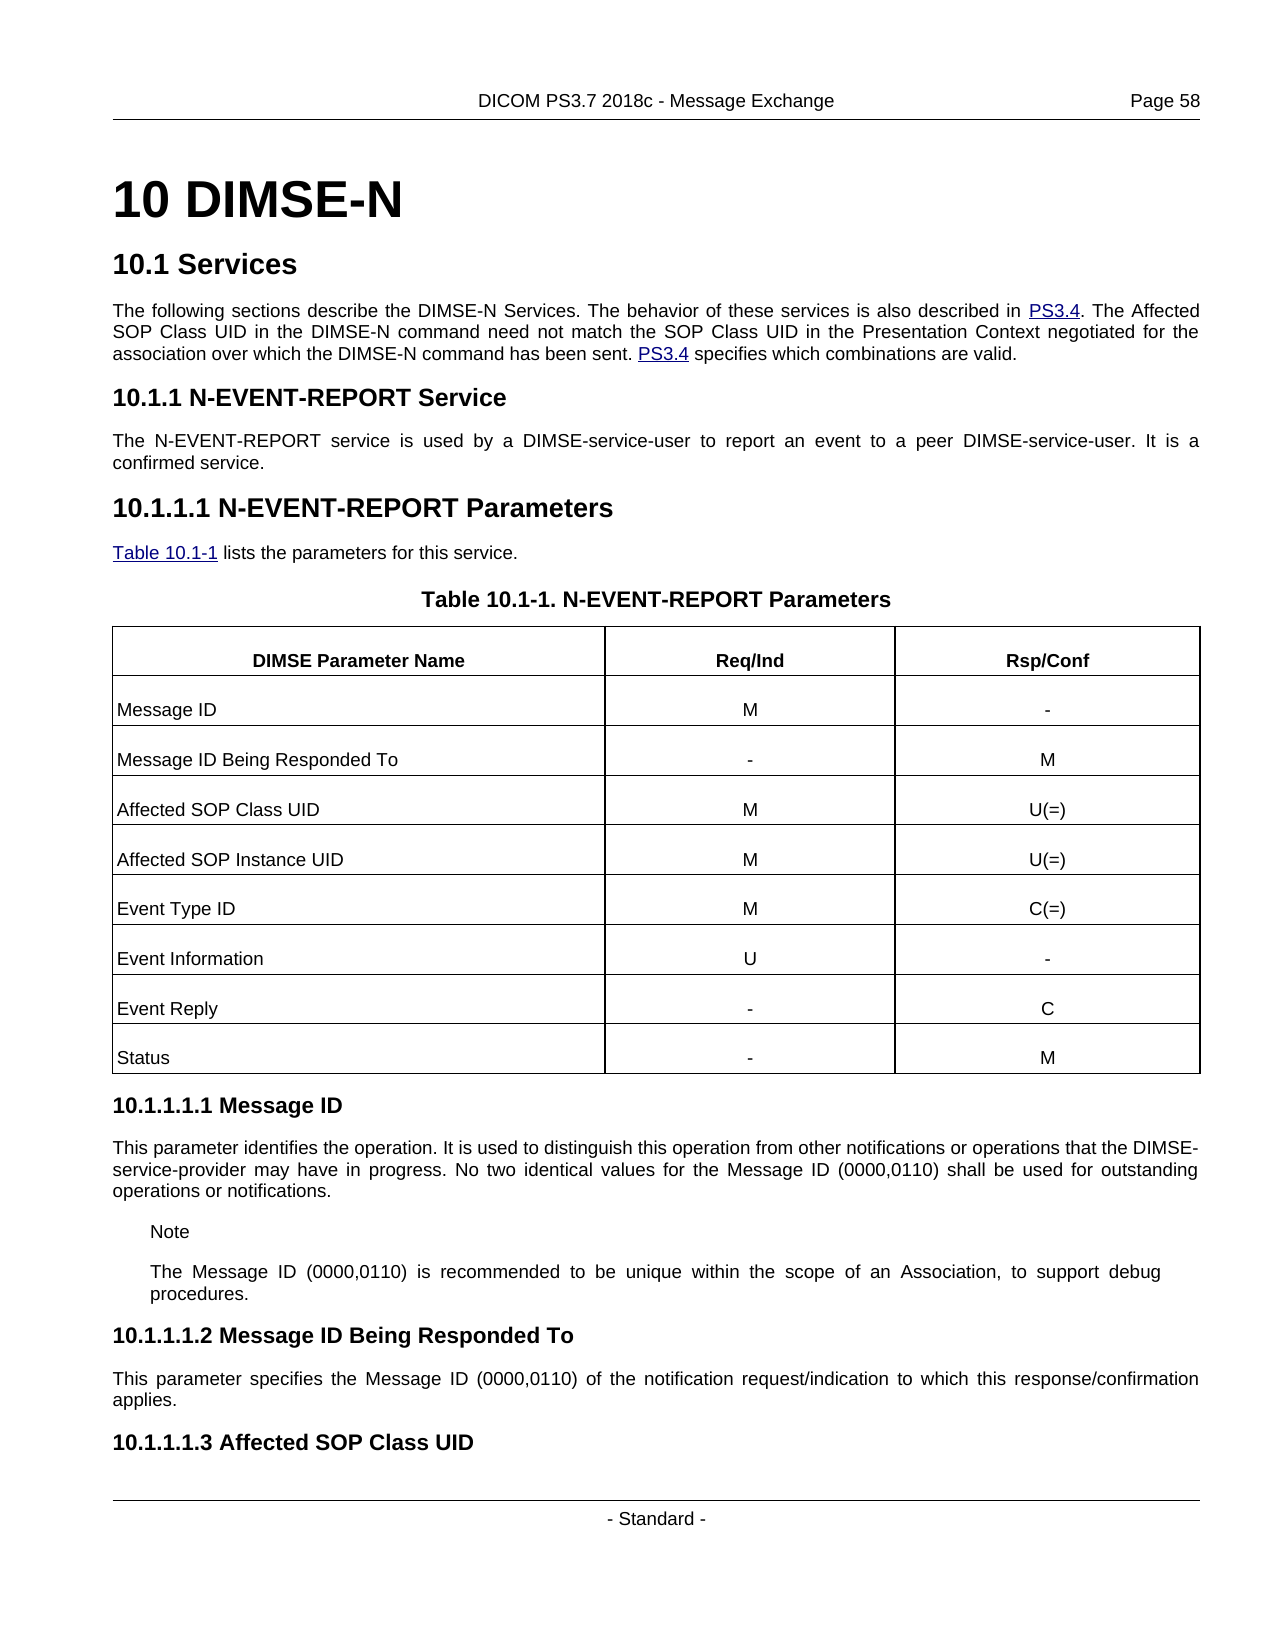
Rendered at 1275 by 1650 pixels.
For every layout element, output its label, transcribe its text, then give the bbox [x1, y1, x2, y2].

text 10.1.1.1 N-EVENT-REPORT Parameters [112, 492, 1200, 523]
text 10.1.1.1.1 Message ID [112, 1093, 1200, 1118]
table_cell Message ID [113, 676, 604, 725]
text The N-EVENT-REPORT service is used by a DIMSE-service-user to report an event to a peer DIMSE-service-user. It is a confirmed service. [112, 430, 1200, 473]
table_cell U [606, 925, 894, 973]
table_cell - [606, 1024, 894, 1073]
table_cell - [606, 726, 894, 775]
table_cell Event Information [113, 925, 604, 973]
table_cell C(=) [896, 875, 1199, 924]
table_cell Event Type ID [113, 875, 604, 924]
table_cell M [606, 875, 894, 924]
table_cell - [606, 975, 894, 1023]
table_cell U(=) [896, 825, 1199, 874]
table_header Req/Ind [606, 627, 894, 675]
text The following sections describe the DIMSE-N Services. The behavior of these services is also described in PS3.4. The Affected SOP Class UID in the DIMSE-N command need not match the SOP Class UID in the Presentation Context negotiated for the association over which the DIMSE-N command has been sent. PS3.4 specifies which combinations are valid. [112, 299, 1200, 364]
text Table 10.1-1 lists the parameters for this service. [112, 542, 1200, 564]
table_cell M [606, 825, 894, 874]
table_cell M [606, 776, 894, 824]
table_cell - [896, 925, 1199, 973]
table_cell Event Reply [113, 975, 604, 1023]
table_cell Affected SOP Class UID [113, 776, 604, 824]
table_cell M [896, 1024, 1199, 1073]
table_cell - [896, 676, 1199, 725]
table_header Rsp/Conf [896, 627, 1199, 675]
text 10.1.1.1.2 Message ID Being Responded To [112, 1323, 1200, 1349]
table_header DIMSE Parameter Name [113, 627, 604, 675]
table_cell M [896, 726, 1199, 775]
text 10.1.1.1.3 Affected SOP Class UID [112, 1429, 1200, 1455]
table_cell Message ID Being Responded To [113, 726, 604, 775]
text Note [150, 1221, 1162, 1242]
table_cell Status [113, 1024, 604, 1073]
text Table 10.1-1. N-EVENT-REPORT Parameters [112, 586, 1200, 612]
text The Message ID (0000,0110) is recommended to be unique within the scope of an Association, to support debug procedures. [150, 1261, 1162, 1304]
text 10.1 Services [112, 247, 1200, 281]
table_cell C [896, 975, 1199, 1023]
text 10 DIMSE-N [112, 169, 1200, 228]
table_cell U(=) [896, 776, 1199, 824]
table_cell M [606, 676, 894, 725]
text 10.1.1 N-EVENT-REPORT Service [112, 383, 1200, 412]
text This parameter identifies the operation. It is used to distinguish this operation from other notifications or operations that the DIMSE-service-provider may have in progress. No two identical values for the Message ID (0000,0110) shall be used for outstanding operations or notifications. [112, 1137, 1200, 1202]
table_cell Affected SOP Instance UID [113, 825, 604, 874]
text This parameter specifies the Message ID (0000,0110) of the notification request/indication to which this response/confirmation applies. [112, 1367, 1200, 1411]
